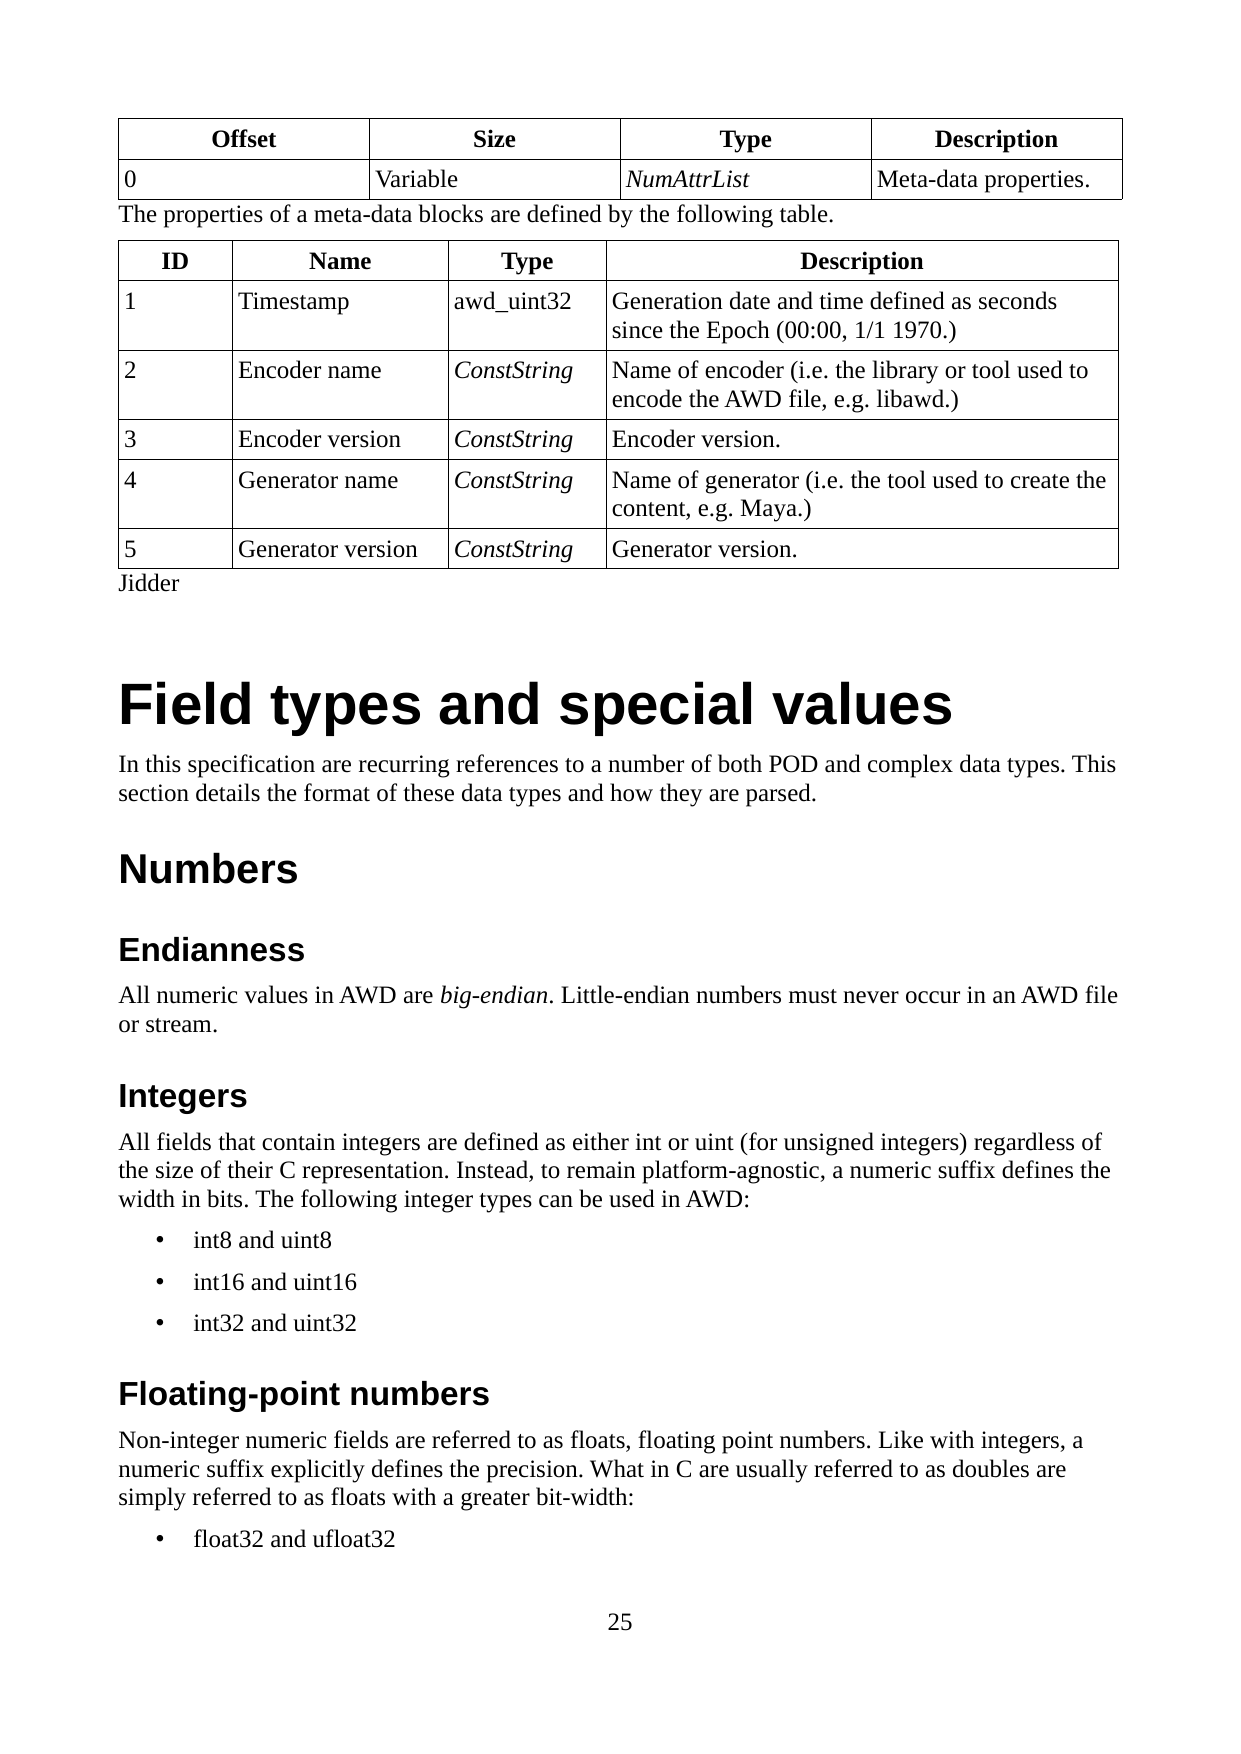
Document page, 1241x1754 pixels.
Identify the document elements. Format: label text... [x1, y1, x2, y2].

table_cell 5 [119, 529, 232, 568]
table_cell Generator version. [607, 529, 1118, 568]
table_header Offset [119, 119, 369, 158]
table_cell Encoder version [233, 420, 448, 459]
table_cell Encoder name [233, 351, 448, 418]
table_cell Variable [370, 160, 620, 199]
table_cell Timestamp [233, 281, 448, 349]
table_cell 1 [119, 281, 232, 349]
text Jidder [118, 568, 1122, 597]
table_cell ConstString [449, 529, 606, 568]
table_cell 0 [119, 160, 369, 199]
table_header Type [621, 119, 871, 158]
table_cell Generation date and time defined as seconds since the Epoch (00:00, 1/1 1970.) [607, 281, 1118, 349]
table_cell ConstString [449, 460, 606, 528]
table_cell Generator name [233, 460, 448, 528]
text All fields that contain integers are defined as either int or uint (for unsigned integers) regardless of the size of their C representation. Instead, to remain platform-agnostic, a numeric suffix defines the width in bits. The following integer types can be used in AWD: [118, 1127, 1122, 1213]
table_cell 2 [119, 351, 232, 418]
table_cell Name of generator (i.e. the tool used to create the content, e.g. Maya.) [607, 460, 1118, 528]
subtitle Numbers [118, 844, 1122, 892]
table_cell NumAttrList [621, 160, 871, 199]
table_cell Name of encoder (i.e. the library or tool used to encode the AWD file, e.g. libawd.) [607, 351, 1118, 418]
list int32 and uint32 [156, 1308, 1122, 1337]
subtitle Integers [118, 1076, 1122, 1114]
table_header Size [370, 119, 620, 158]
subtitle Endianness [118, 930, 1122, 968]
table_cell Meta-data properties. [872, 160, 1122, 199]
table_cell ConstString [449, 420, 606, 459]
list float32 and ufloat32 [156, 1524, 1122, 1552]
table_header Name [233, 241, 448, 280]
table_cell awd_uint32 [449, 281, 606, 349]
text In this specification are recurring references to a number of both POD and complex data types. This section details the format of these data types and how they are parsed. [118, 749, 1122, 807]
table_cell 3 [119, 420, 232, 459]
table_header ID [119, 241, 232, 280]
table_cell Generator version [233, 529, 448, 568]
list int8 and uint8 [156, 1225, 1122, 1254]
table_cell ConstString [449, 351, 606, 418]
table_header Type [449, 241, 606, 280]
subtitle Field types and special values [118, 670, 1122, 737]
text The properties of a meta-data blocks are defined by the following table. [118, 200, 1122, 228]
list int16 and uint16 [156, 1267, 1122, 1295]
text All numeric values in AWD are big-endian. Little-endian numbers must never occur in an AWD file or stream. [118, 981, 1122, 1038]
text Non-integer numeric fields are referred to as floats, floating point numbers. Like with integers, a numeric suffix explicitly defines the precision. What in C are usually referred to as doubles are simply referred to as floats with a greater bit-width: [118, 1425, 1122, 1511]
table_cell Encoder version. [607, 420, 1118, 459]
table_cell 4 [119, 460, 232, 528]
subtitle Floating-point numbers [118, 1374, 1122, 1412]
table_header Description [607, 241, 1118, 280]
table_header Description [872, 119, 1122, 158]
